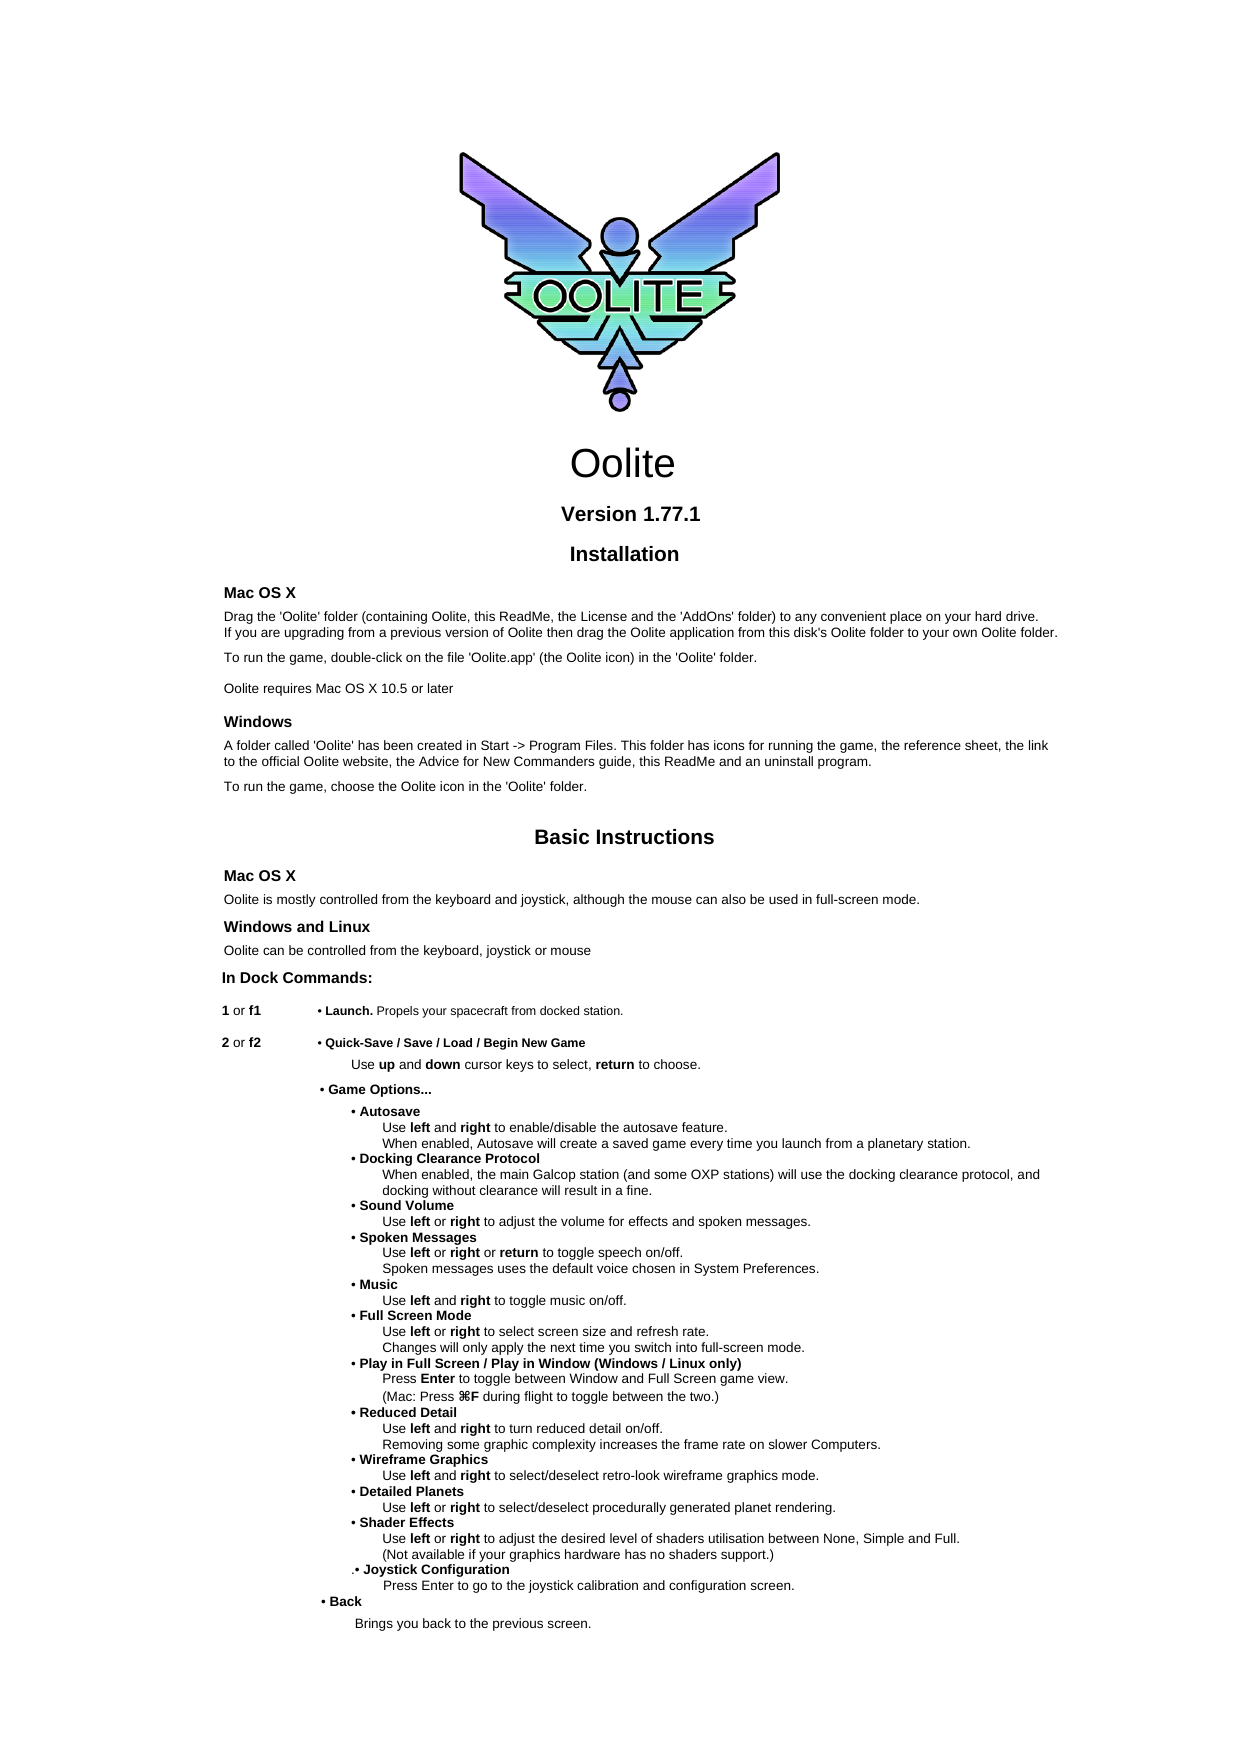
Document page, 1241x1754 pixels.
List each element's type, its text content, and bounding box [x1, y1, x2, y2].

text Use left or right or return to toggle speech on/off. [382, 1245, 1078, 1261]
text Installation [569, 542, 1078, 566]
text Use left and right to toggle music on/off. [382, 1292, 1078, 1308]
text • Sound Volume [351, 1198, 1078, 1213]
text • Full Screen Mode [351, 1308, 1078, 1324]
text • Play in Full Screen / Play in Window (Windows / Linux only) [351, 1355, 1078, 1371]
text Oolite requires Mac OS X 10.5 or later [224, 681, 1078, 696]
text To run the game, double-click on the file 'Oolite.app' (the Oolite icon) in the 'Oolite' folder. [224, 649, 1078, 665]
text • Shader Effects [351, 1515, 1078, 1531]
text (Not available if your graphics hardware has no shaders support.) [382, 1546, 1078, 1562]
text Use up and down cursor keys to select, return to choose. [351, 1057, 1078, 1072]
picture [575, 452, 595, 461]
text Press Enter to go to the joystick calibration and configuration screen. [351, 1577, 1078, 1593]
text In Dock Commands: [222, 968, 1078, 987]
text A folder called 'Oolite' has been created in Start -> Program Files. This folder has icons for running the game, the reference sheet, the link to the official Oolite website, the Advice for New Commanders guide, this ReadMe and an uninstall program. [224, 738, 1059, 769]
text When enabled, the main Galcop station (and some OXP stations) will use the docking clearance protocol, and docking without clearance will result in a fine. [382, 1167, 1078, 1198]
text Use left or right to adjust the volume for effects and spoken messages. [382, 1213, 1078, 1229]
text Use left or right to adjust the desired level of shaders utilisation between None, Simple and Full. [382, 1531, 1078, 1546]
text Press Enter to toggle between Window and Full Screen game view. [382, 1371, 1078, 1386]
text Drag the 'Oolite' folder (containing Oolite, this ReadMe, the License and the 'AddOns' folder) to any convenient place on your hard drive. [224, 609, 1072, 624]
text If you are upgrading from a previous version of Oolite then drag the Oolite application from this disk's Oolite folder to your own Oolite folder. [224, 624, 1078, 640]
text Use left and right to enable/disable the autosave feature. [382, 1120, 1078, 1135]
text Basic Instructions [534, 825, 1078, 849]
text To run the game, choose the Oolite icon in the 'Oolite' folder. [224, 779, 1078, 794]
text Windows [224, 712, 1078, 731]
text • Reduced Detail [351, 1405, 1078, 1420]
text • Game Options... [319, 1082, 1078, 1097]
text Oolite is mostly controlled from the keyboard and joystick, although the mouse can also be used in full-screen mode. [224, 892, 1078, 907]
text Oolite can be controlled from the keyboard, joystick or mouse [224, 943, 1078, 958]
text Windows and Linux [224, 918, 1078, 936]
text • Back [321, 1593, 1078, 1609]
text Changes will only apply the next time you switch into full-screen mode. [382, 1339, 1078, 1355]
text When enabled, Autosave will create a saved game every time you launch from a planetary station. [382, 1136, 1078, 1151]
text Use left and right to turn reduced detail on/off. [382, 1421, 1078, 1436]
text Mac OS X [224, 584, 1078, 602]
text (Mac: Press ⌘F during flight to toggle between the two.) [382, 1386, 1078, 1404]
text Use left or right to select screen size and refresh rate. [382, 1324, 1078, 1339]
text • Wireframe Graphics [351, 1452, 1078, 1468]
text Brings you back to the previous screen. [354, 1615, 1078, 1631]
text Removing some graphic complexity increases the frame rate on slower Computers. [382, 1436, 1078, 1452]
text • Detailed Planets [351, 1483, 1078, 1499]
text • Autosave [351, 1104, 1078, 1119]
text • Docking Clearance Protocol [351, 1151, 1078, 1167]
text Use left and right to select/deselect retro-look wireframe graphics mode. [382, 1468, 1078, 1483]
text .• Joystick Configuration [351, 1562, 1078, 1577]
text Use left or right to select/deselect procedurally generated planet rendering. [382, 1499, 1078, 1515]
text Version 1.77.1 [555, 502, 1078, 526]
text • Spoken Messages [351, 1229, 1078, 1245]
picture [437, 97, 802, 461]
text 1 or f1 • Launch. Propels your spacecraft from docked station. [222, 1003, 1078, 1018]
text Mac OS X [224, 867, 1078, 885]
text Oolite [569, 439, 1078, 486]
text 2 or f2 • Quick-Save / Save / Load / Begin New Game [222, 1034, 1078, 1050]
text • Music [351, 1277, 1078, 1292]
text Spoken messages uses the default voice chosen in System Preferences. [382, 1261, 1078, 1276]
